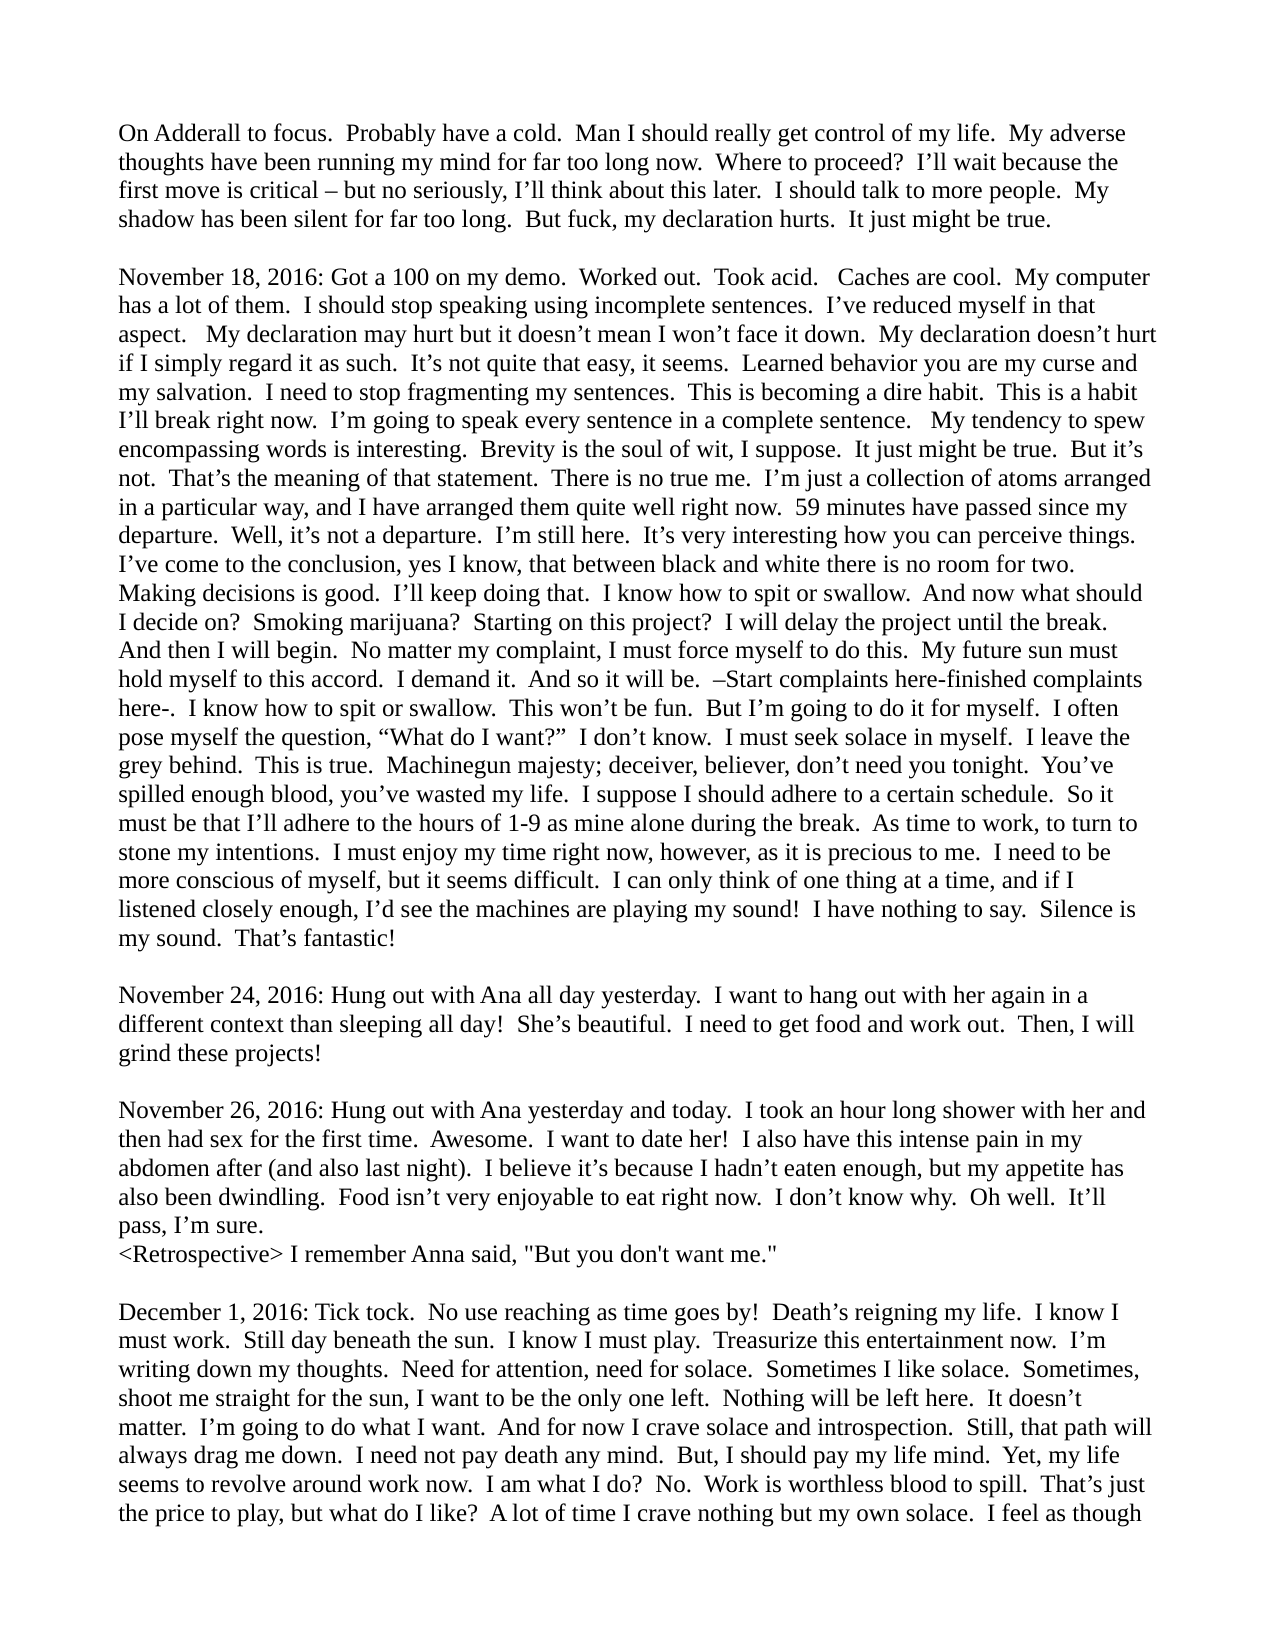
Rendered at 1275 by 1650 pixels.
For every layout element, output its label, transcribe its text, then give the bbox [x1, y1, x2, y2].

text November 24, 2016: Hung out with Ana all day yesterday. I want to hang out with her again in a different context than sleeping all day! She’s beautiful. I need to get food and work out. Then, I will grind these projects! [118, 981, 1157, 1067]
text November 26, 2016: Hung out with Ana yesterday and today. I took an hour long shower with her and then had sex for the first time. Awesome. I want to date her! I also have this intense pain in my abdomen after (and also last night). I believe it’s because I hadn’t eaten enough, but my appetite has also been dwindling. Food isn’t very enjoyable to eat right now. I don’t know why. Oh well. It’ll pass, I’m sure. [118, 1096, 1157, 1239]
text <Retrospective> I remember Anna said, "But you don't want me." [118, 1239, 1157, 1268]
text November 18, 2016: Got a 100 on my demo. Worked out. Took acid. Caches are cool. My computer has a lot of them. I should stop speaking using incomplete sentences. I’ve reduced myself in that aspect. My declaration may hurt but it doesn’t mean I won’t face it down. My declaration doesn’t hurt if I simply regard it as such. It’s not quite that easy, it seems. Learned behavior you are my curse and my salvation. I need to stop fragmenting my sentences. This is becoming a dire habit. This is a habit I’ll break right now. I’m going to speak every sentence in a complete sentence. My tendency to spew encompassing words is interesting. Brevity is the soul of wit, I suppose. It just might be true. But it’s not. That’s the meaning of that statement. There is no true me. I’m just a collection of atoms arranged in a particular way, and I have arranged them quite well right now. 59 minutes have passed since my departure. Well, it’s not a departure. I’m still here. It’s very interesting how you can perceive things. I’ve come to the conclusion, yes I know, that between black and white there is no room for two. Making decisions is good. I’ll keep doing that. I know how to spit or swallow. And now what should I decide on? Smoking marijuana? Starting on this project? I will delay the project until the break. And then I will begin. No matter my complaint, I must force myself to do this. My future sun must hold myself to this accord. I demand it. And so it will be. –Start complaints here-finished complaints here-. I know how to spit or swallow. This won’t be fun. But I’m going to do it for myself. I often pose myself the question, “What do I want?” I don’t know. I must seek solace in myself. I leave the grey behind. This is true. Machinegun majesty; deceiver, believer, don’t need you tonight. You’ve spilled enough blood, you’ve wasted my life. I suppose I should adhere to a certain schedule. So it must be that I’ll adhere to the hours of 1-9 as mine alone during the break. As time to work, to turn to stone my intentions. I must enjoy my time right now, however, as it is precious to me. I need to be more conscious of myself, but it seems difficult. I can only think of one thing at a time, and if I listened closely enough, I’d see the machines are playing my sound! I have nothing to say. Silence is my sound. That’s fantastic! [118, 262, 1157, 952]
text On Adderall to focus. Probably have a cold. Man I should really get control of my life. My adverse thoughts have been running my mind for far too long now. Where to proceed? I’ll wait because the first move is critical – but no seriously, I’ll think about this later. I should talk to more people. My shadow has been silent for far too long. But fuck, my declaration hurts. It just might be true. [118, 118, 1157, 233]
text December 1, 2016: Tick tock. No use reaching as time goes by! Death’s reigning my life. I know I must work. Still day beneath the sun. I know I must play. Treasurize this entertainment now. I’m writing down my thoughts. Need for attention, need for solace. Sometimes I like solace. Sometimes, shoot me straight for the sun, I want to be the only one left. Nothing will be left here. It doesn’t matter. I’m going to do what I want. And for now I crave solace and introspection. Still, that path will always drag me down. I need not pay death any mind. But, I should pay my life mind. Yet, my life seems to revolve around work now. I am what I do? No. Work is worthless blood to spill. That’s just the price to play, but what do I like? A lot of time I crave nothing but my own solace. I feel as though [118, 1297, 1157, 1527]
